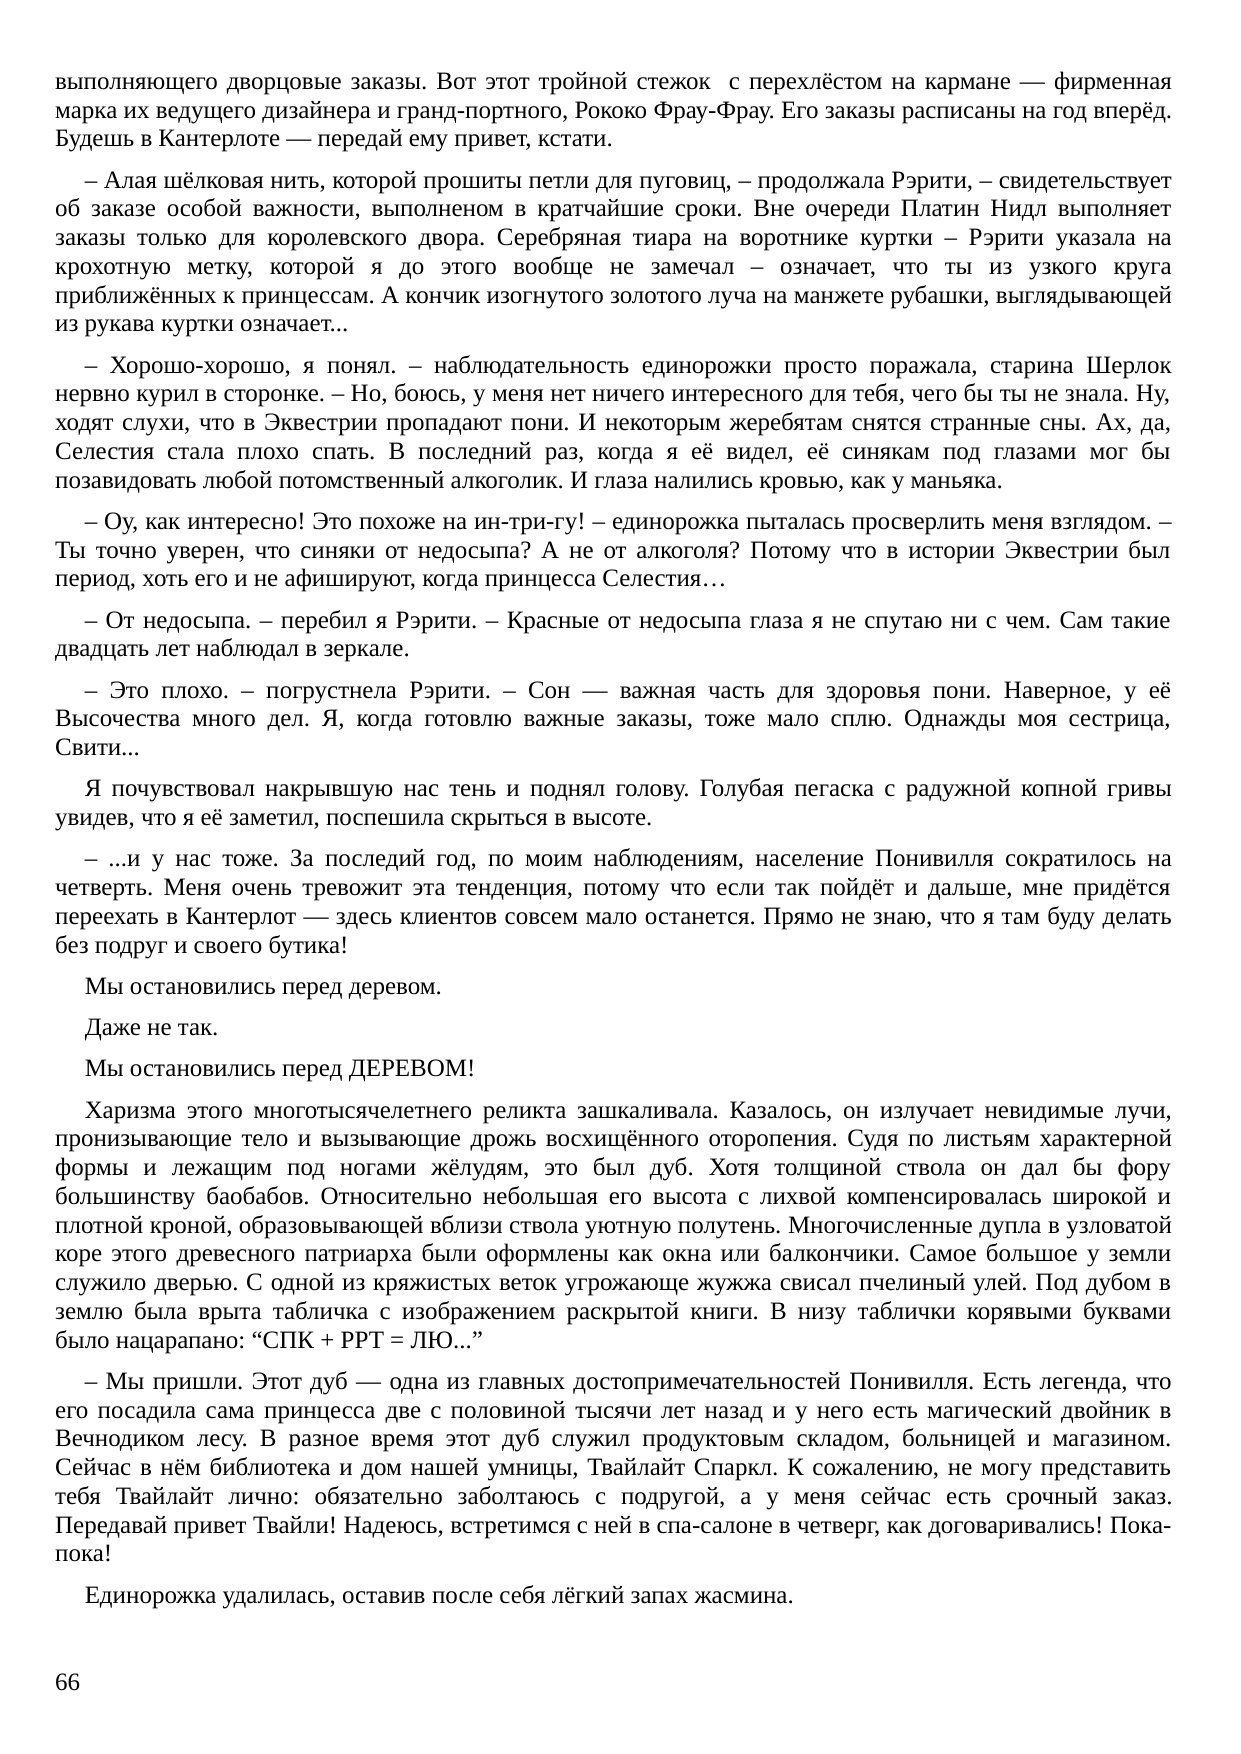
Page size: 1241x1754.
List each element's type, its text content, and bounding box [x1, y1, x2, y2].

text Харизма этого многотысячелетнего реликта зашкаливала. Казалось, он излучает невидимые лучи, пронизывающие тело и вызывающие дрожь восхищённого оторопения. Судя по листьям характерной формы и лежащим под ногами жёлудям, это был дуб. Хотя толщиной ствола он дал бы фору большинству баобабов. Относительно небольшая его высота с лихвой компенсировалась широкой и плотной кроной, образовывающей вблизи ствола уютную полутень. Многочисленные дупла в узловатой коре этого древесного патриарха были оформлены как окна или балкончики. Самое большое у земли служило дверью. С одной из кряжистых веток угрожающе жужжа свисал пчелиный улей. Под дубом в землю была врыта табличка с изображением раскрытой книги. В низу таблички корявыми буквами было нацарапано: “СПК + РРТ = ЛЮ...” [55, 1095, 1173, 1353]
text Мы остановились перед ДЕРЕВОМ! [55, 1053, 1173, 1082]
text – Оу, как интересно! Это похоже на ин-три-гу! – единорожка пыталась просверлить меня взглядом. – Ты точно уверен, что синяки от недосыпа? А не от алкоголя? Потому что в истории Эквестрии был период, хоть его и не афишируют, когда принцесса Селестия… [55, 506, 1173, 592]
text – Хорошо-хорошо, я понял. – наблюдательность единорожки просто поражала, старина Шерлок нервно курил в сторонке. – Но, боюсь, у меня нет ничего интересного для тебя, чего бы ты не знала. Ну, ходят слухи, что в Эквестрии пропадают пони. И некоторым жеребятам снятся странные сны. Ах, да, Селестия стала плохо спать. В последний раз, когда я её видел, её синякам под глазами мог бы позавидовать любой потомственный алкоголик. И глаза налились кровью, как у маньяка. [55, 350, 1173, 493]
text Я почувствовал накрывшую нас тень и поднял голову. Голубая пегаска с радужной копной гривы увидев, что я её заметил, поспешила скрыться в высоте. [55, 773, 1173, 831]
text – Алая шёлковая нить, которой прошиты петли для пуговиц, – продолжала Рэрити, – свидетельствует об заказе особой важности, выполненом в кратчайшие сроки. Вне очереди Платин Нидл выполняет заказы только для королевского двора. Серебряная тиара на воротнике куртки – Рэрити указала на крохотную метку, которой я до этого вообще не замечал – означает, что ты из узкого круга приближённых к принцессам. А кончик изогнутого золотого луча на манжете рубашки, выглядывающей из рукава куртки означает... [55, 165, 1173, 337]
text Единорожка удалилась, оставив после себя лёгкий запах жасмина. [55, 1580, 1173, 1608]
text – Мы пришли. Этот дуб — одна из главных достопримечательностей Понивилля. Есть легенда, что его посадила сама принцесса две с половиной тысячи лет назад и у него есть магический двойник в Вечнодиком лесу. В разное время этот дуб служил продуктовым складом, больницей и магазином. Сейчас в нём библиотека и дом нашей умницы, Твайлайт Спаркл. К сожалению, не могу представить тебя Твайлайт лично: обязательно заболтаюсь с подругой, а у меня сейчас есть срочный заказ. Передавай привет Твайли! Надеюсь, встретимся с ней в спа-салоне в четверг, как договаривались! Пока-пока! [55, 1366, 1173, 1567]
text Даже не так. [55, 1012, 1173, 1041]
text – Это плохо. – погрустнела Рэрити. – Сон — важная часть для здоровья пони. Наверное, у её Высочества много дел. Я, когда готовлю важные заказы, тоже мало сплю. Однажды моя сестрица, Свити... [55, 675, 1173, 761]
text Мы остановились перед деревом. [55, 971, 1173, 1000]
text – От недосыпа. – перебил я Рэрити. – Красные от недосыпа глаза я не спутаю ни с чем. Сам такие двадцать лет наблюдал в зеркале. [55, 605, 1173, 662]
text выполняющего дворцовые заказы. Вот этот тройной стежок с перехлёстом на кармане — фирменная марка их ведущего дизайнера и гранд-портного, Рококо Фрау-Фрау. Его заказы расписаны на год вперёд. Будешь в Кантерлоте — передай ему привет, кстати. [55, 66, 1173, 152]
text – ...и у нас тоже. За последий год, по моим наблюдениям, население Понивилля сократилось на четверть. Меня очень тревожит эта тенденция, потому что если так пойдёт и дальше, мне придётся переехать в Кантерлот — здесь клиентов совсем мало останется. Прямо не знаю, что я там буду делать без подруг и своего бутика! [55, 843, 1173, 958]
